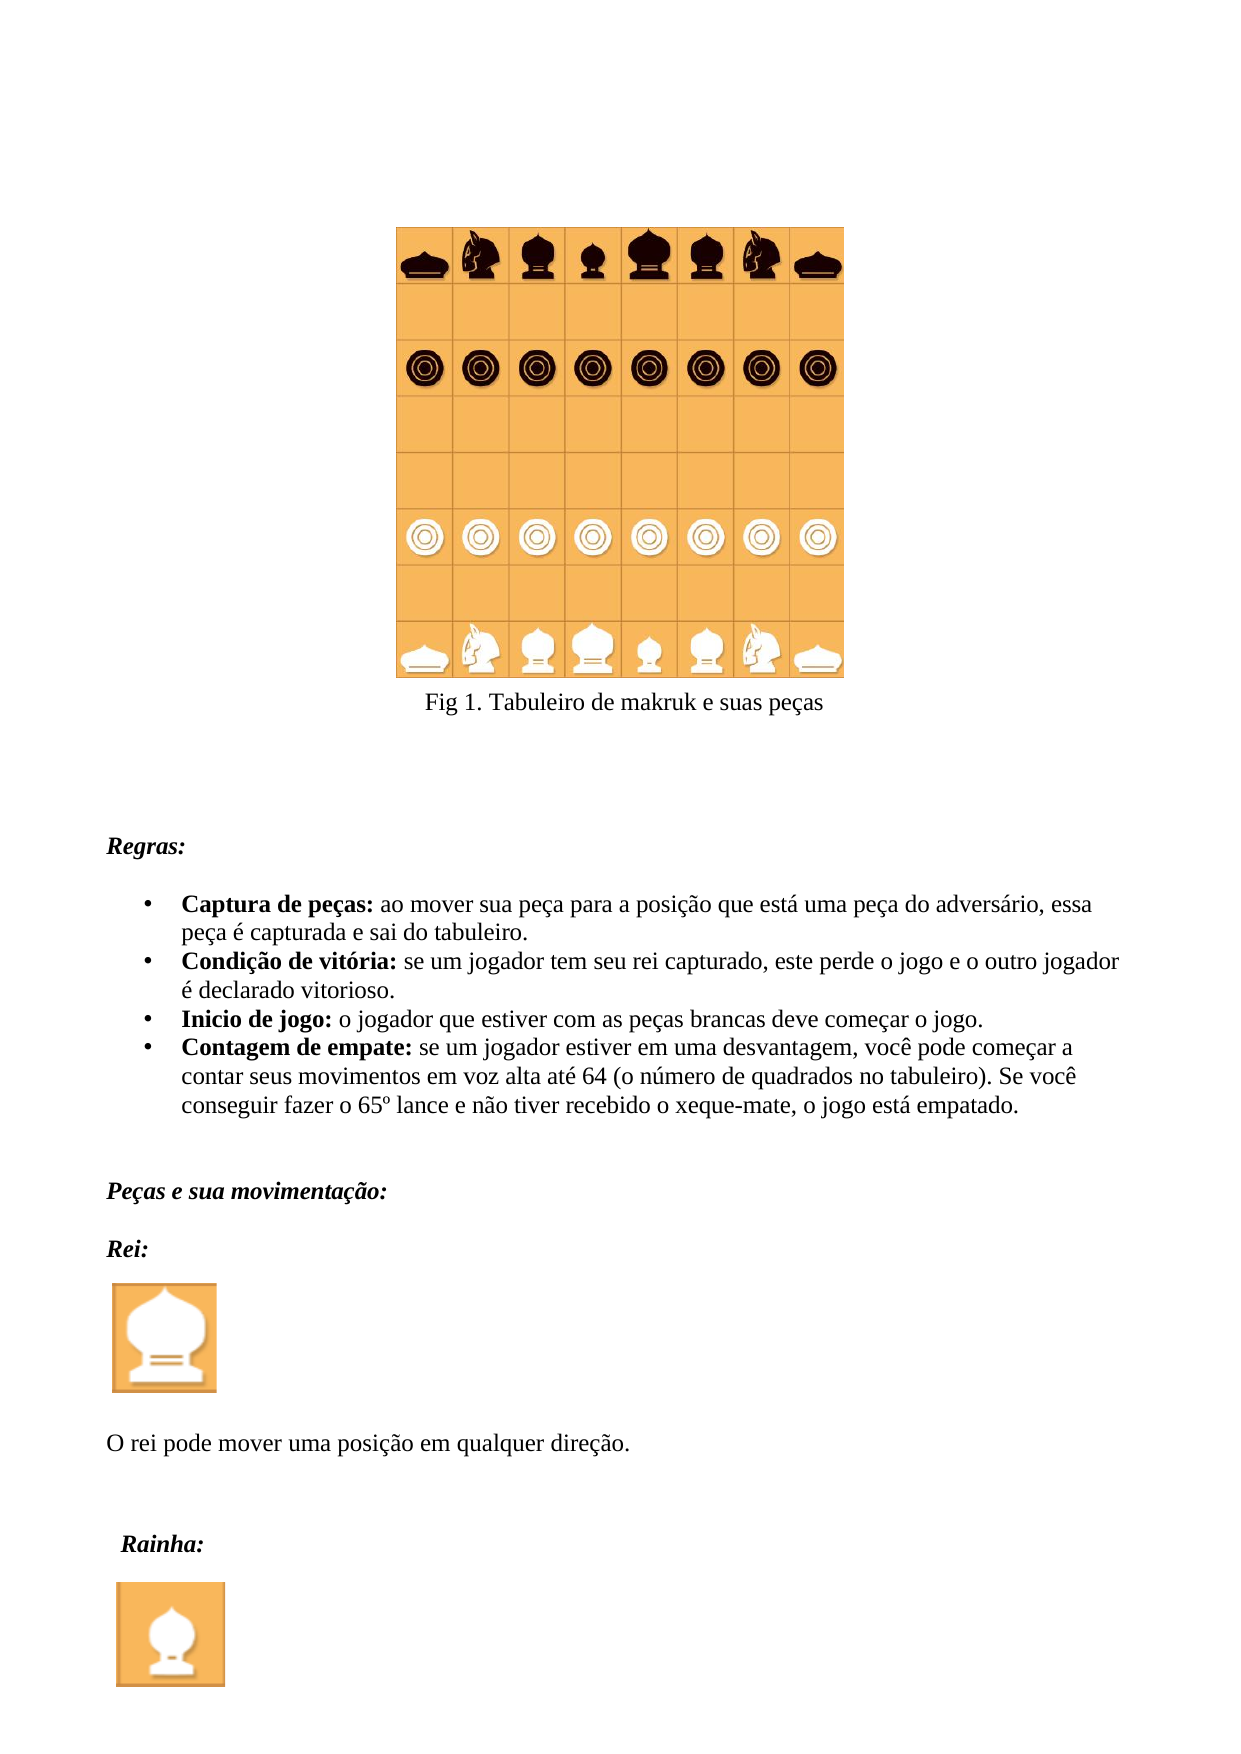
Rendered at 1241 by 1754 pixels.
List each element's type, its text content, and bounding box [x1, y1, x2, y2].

subtitle Regras: [106, 831, 1134, 860]
text Fig 1. Tabuleiro de makruk e suas peças [118, 687, 1134, 716]
text O rei pode mover uma posição em qualquer direção. [106, 1428, 1134, 1456]
subtitle Contagem de empate: se um jogador estiver em uma desvantagem, você pode começar a contar seus movimentos em voz alta até 64 (o número de quadrados no tabuleiro). Se você conseguir fazer o 65º lance e não tiver recebido o xeque-mate, o jogo está empatado. [144, 1032, 1134, 1119]
subtitle Captura de peças: ao mover sua peça para a posição que está uma peça do adversário, essa peça é capturada e sai do tabuleiro. [144, 889, 1134, 946]
subtitle Rei: [106, 1234, 506, 1262]
subtitle Condição de vitória: se um jogador tem seu rei capturado, este perde o jogo e o outro jogador é declarado vitorioso. [144, 946, 1134, 1004]
subtitle Inicio de jogo: o jogador que estiver com as peças brancas deve começar o jogo. [144, 1004, 1134, 1032]
subtitle Rainha: [120, 1529, 1134, 1557]
picture [112, 1283, 217, 1393]
subtitle Peças e sua movimentação: [106, 1176, 506, 1205]
picture [396, 227, 844, 678]
picture [116, 1582, 226, 1687]
